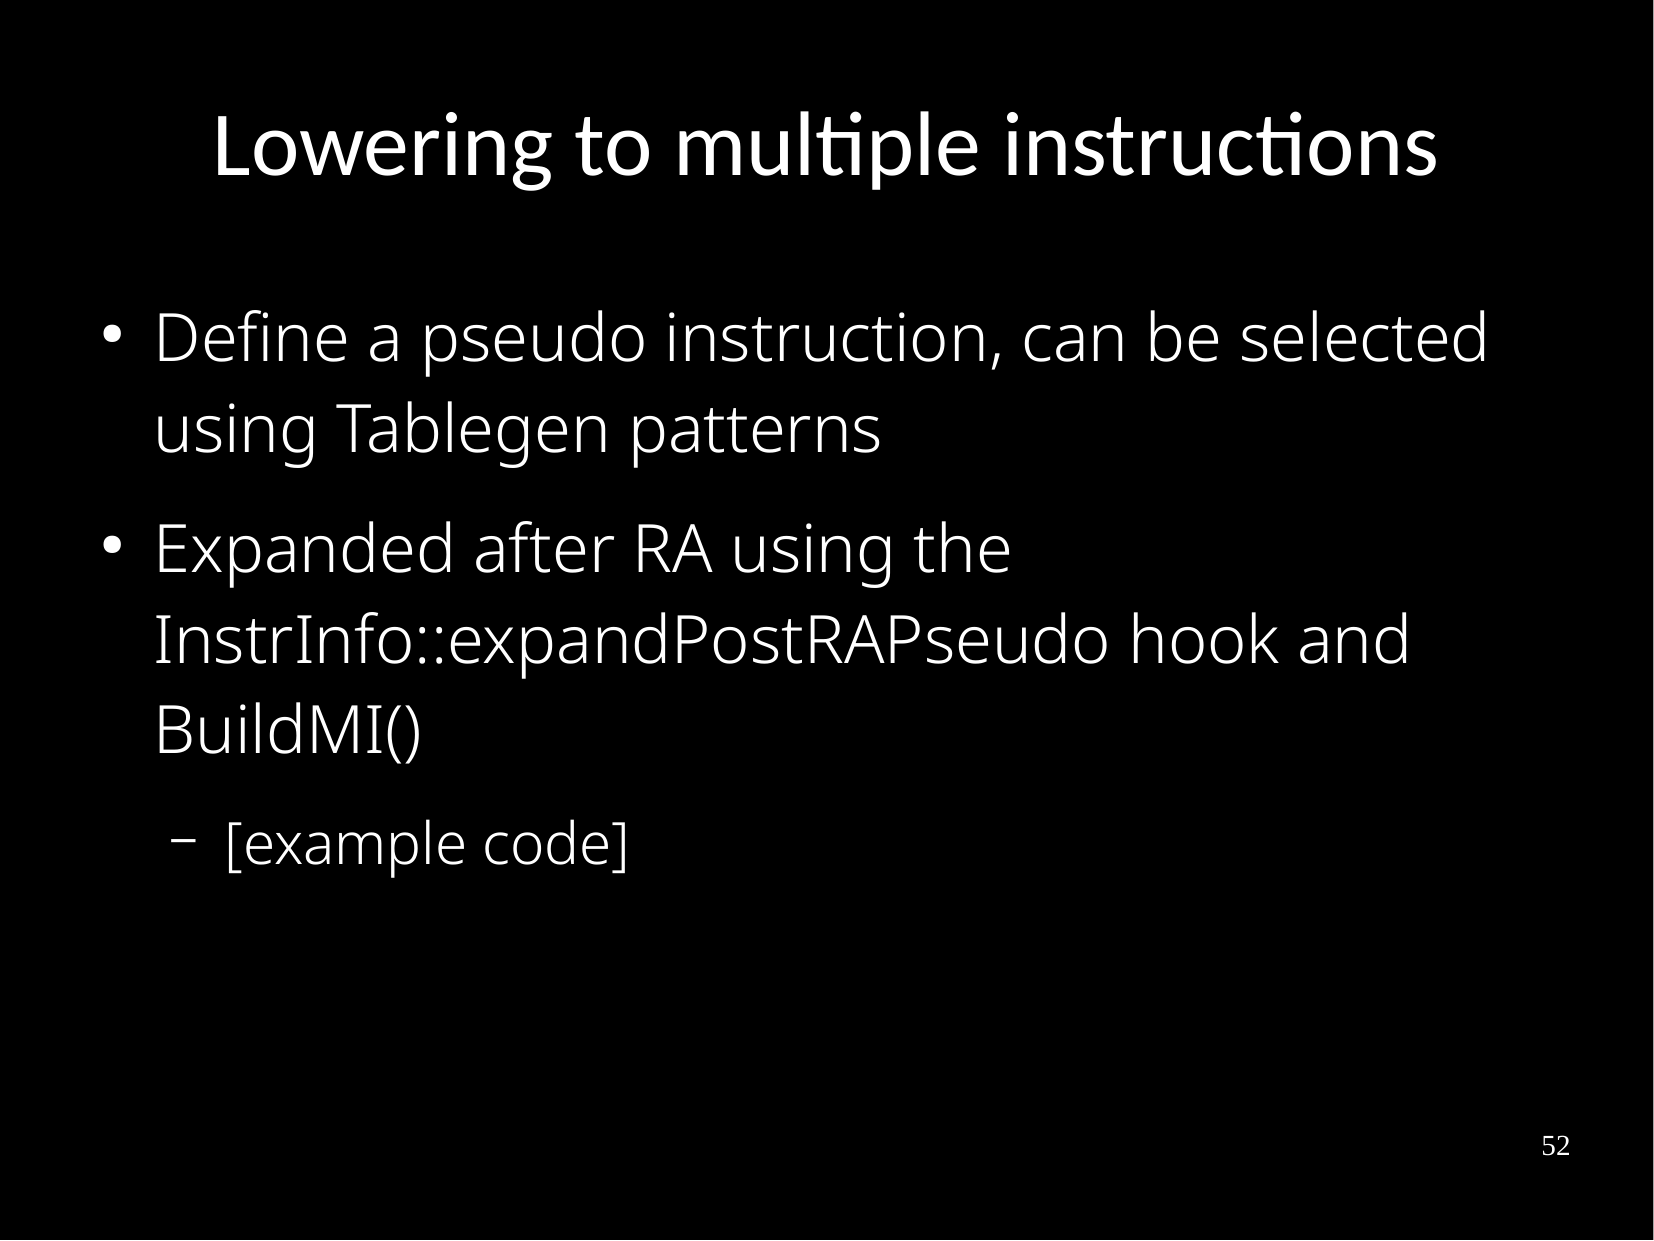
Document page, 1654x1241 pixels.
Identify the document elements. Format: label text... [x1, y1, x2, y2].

title Lowering to multiple instructions [82, 49, 1571, 257]
list Define a pseudo instruction, can be selected using Tablegen patterns Expanded after RA using the InstrInfo::expandPostRAPseudo hook and BuildMI() [example code] [82, 290, 1571, 1010]
